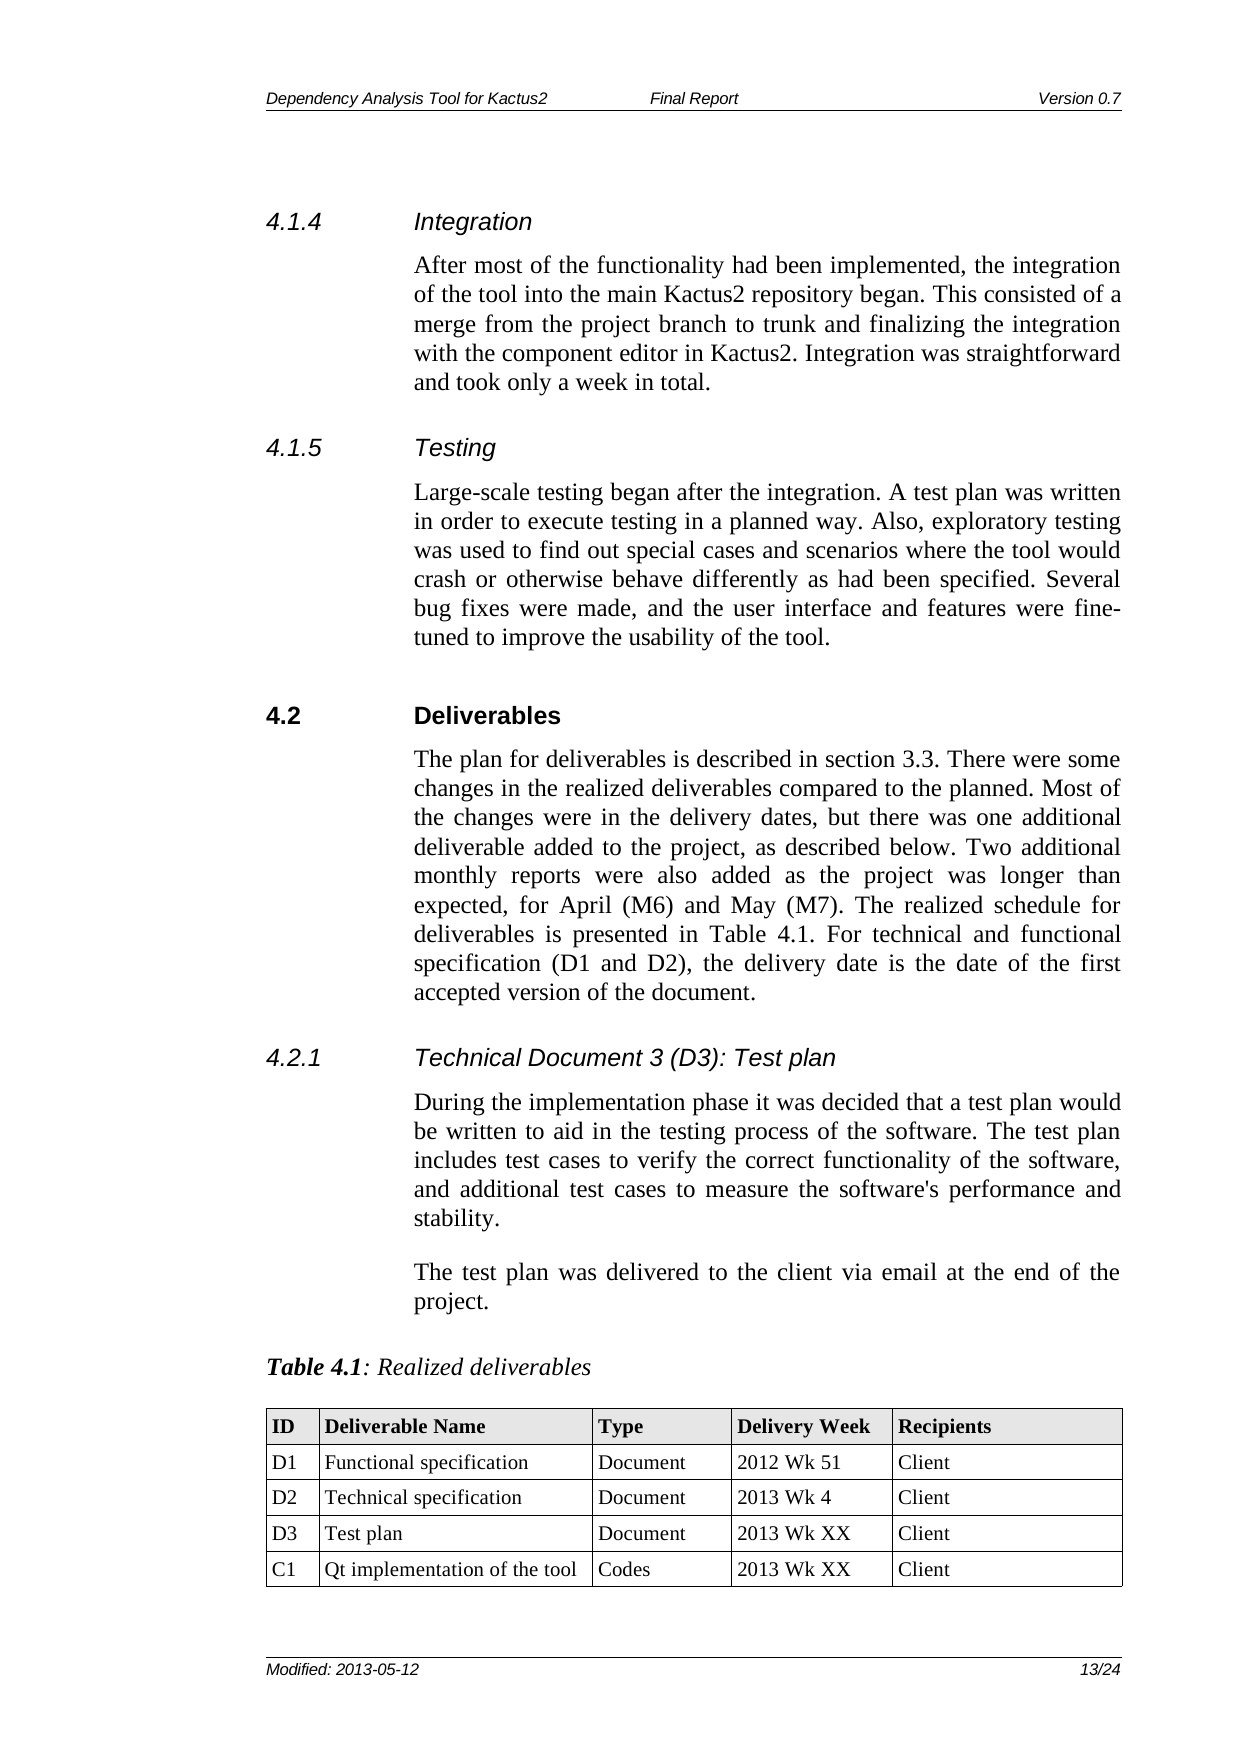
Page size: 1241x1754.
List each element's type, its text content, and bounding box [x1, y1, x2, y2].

subtitle Deliverables [266, 701, 1122, 730]
table_cell Client [893, 1516, 1122, 1551]
text Large-scale testing began after the integration. A test plan was written in order to execute testing in a planned way. Also, exploratory testing was used to find out special cases and scenarios where the tool would crash or otherwise behave differently as had been specified. Several bug fixes were made, and the user interface and features were fine-tuned to improve the usability of the tool. [413, 476, 1122, 651]
table_cell 2013 Wk 4 [732, 1480, 892, 1515]
table_cell Client [893, 1552, 1122, 1586]
table_cell Codes [593, 1552, 731, 1586]
table_cell D3 [267, 1516, 319, 1551]
table_cell Technical specification [320, 1480, 592, 1515]
table_cell Qt implementation of the tool [320, 1552, 592, 1586]
table_cell D1 [267, 1445, 319, 1479]
table_cell 2013 Wk XX [732, 1516, 892, 1551]
table_cell Functional specification [320, 1445, 592, 1479]
table_header Deliverable Name [320, 1409, 592, 1444]
table_cell C1 [267, 1552, 319, 1586]
table_cell Document [593, 1516, 731, 1551]
table_cell Test plan [320, 1516, 592, 1551]
table_cell Client [893, 1445, 1122, 1479]
table_cell Document [593, 1445, 731, 1479]
text During the implementation phase it was decided that a test plan would be written to aid in the testing process of the software. The test plan includes test cases to verify the correct functionality of the software, and additional test cases to measure the software's performance and stability. [413, 1087, 1122, 1232]
subtitle Technical Document 3 (D3): Test plan [266, 1043, 1122, 1072]
table_header Type [593, 1409, 731, 1444]
table_cell Document [593, 1480, 731, 1515]
table_header Delivery Week [732, 1409, 892, 1444]
text After most of the functionality had been implemented, the integration of the tool into the main Kactus2 repository began. This consisted of a merge from the project branch to trunk and finalizing the integration with the component editor in Kactus2. Integration was straightforward and took only a week in total. [413, 250, 1122, 396]
text Table 4.1: Realized deliverables [266, 1352, 1122, 1381]
text The plan for deliverables is described in section 3.3. There were some changes in the realized deliverables compared to the planned. Most of the changes were in the delivery dates, but there was one additional deliverable added to the project, as described below. Two additional monthly reports were also added as the project was longer than expected, for April (M6) and May (M7). The realized schedule for deliverables is presented in Table 4.1. For technical and functional specification (D1 and D2), the delivery date is the date of the first accepted version of the document. [413, 744, 1122, 1006]
table_cell D2 [267, 1480, 319, 1515]
text The test plan was delivered to the client via email at the end of the project. [413, 1257, 1122, 1315]
subtitle Integration [266, 207, 1122, 236]
subtitle Testing [266, 433, 1122, 462]
table_cell 2012 Wk 51 [732, 1445, 892, 1479]
table_cell 2013 Wk XX [732, 1552, 892, 1586]
table_cell Client [893, 1480, 1122, 1515]
table_header Recipients [893, 1409, 1122, 1444]
table_header ID [267, 1409, 319, 1444]
